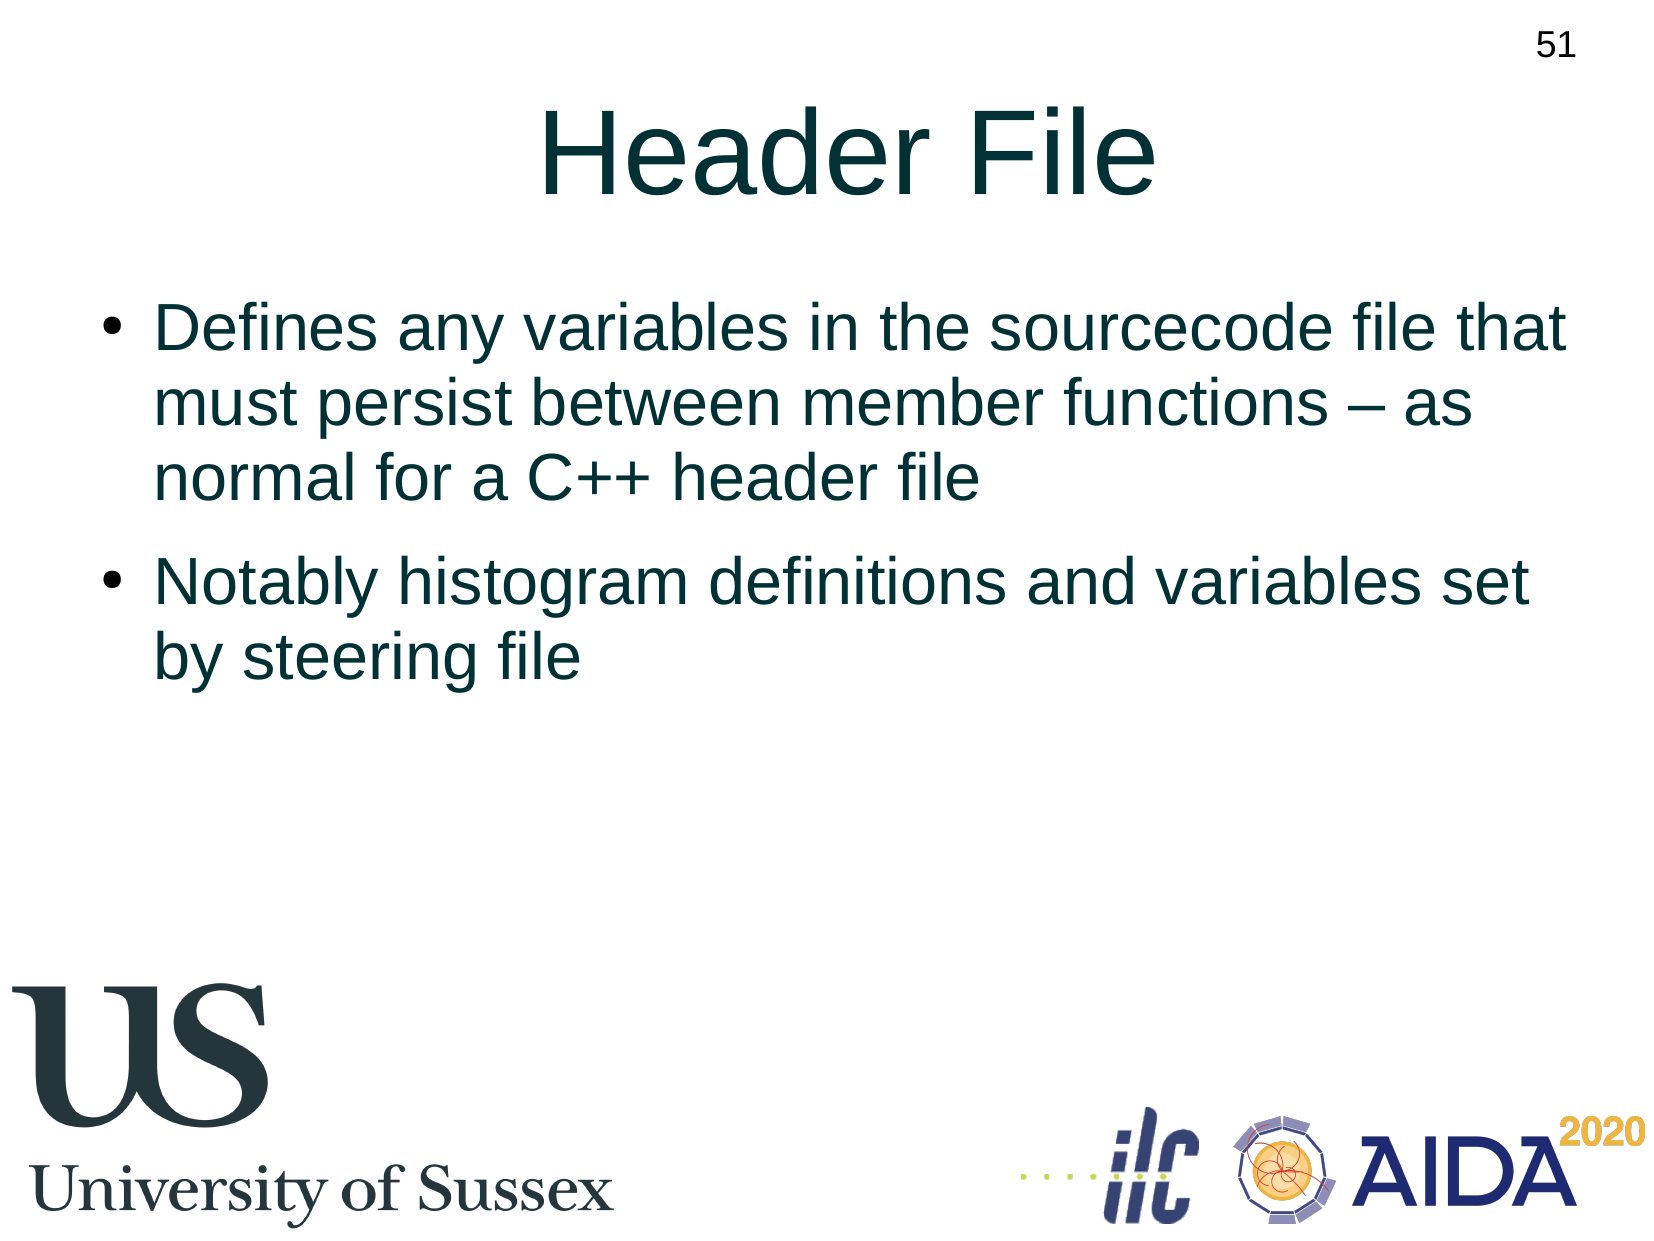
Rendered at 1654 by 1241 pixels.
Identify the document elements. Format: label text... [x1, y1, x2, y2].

list Defines any variables in the sourcecode file that must persist between member functions – as normal for a C++ header file Notably histogram definitions and variables set by steering file [82, 290, 1571, 957]
picture [1021, 1107, 1199, 1224]
title Header File [82, 49, 1571, 257]
picture [1233, 1116, 1645, 1224]
text_box [1521, 16, 1654, 84]
picture [11, 982, 615, 1229]
